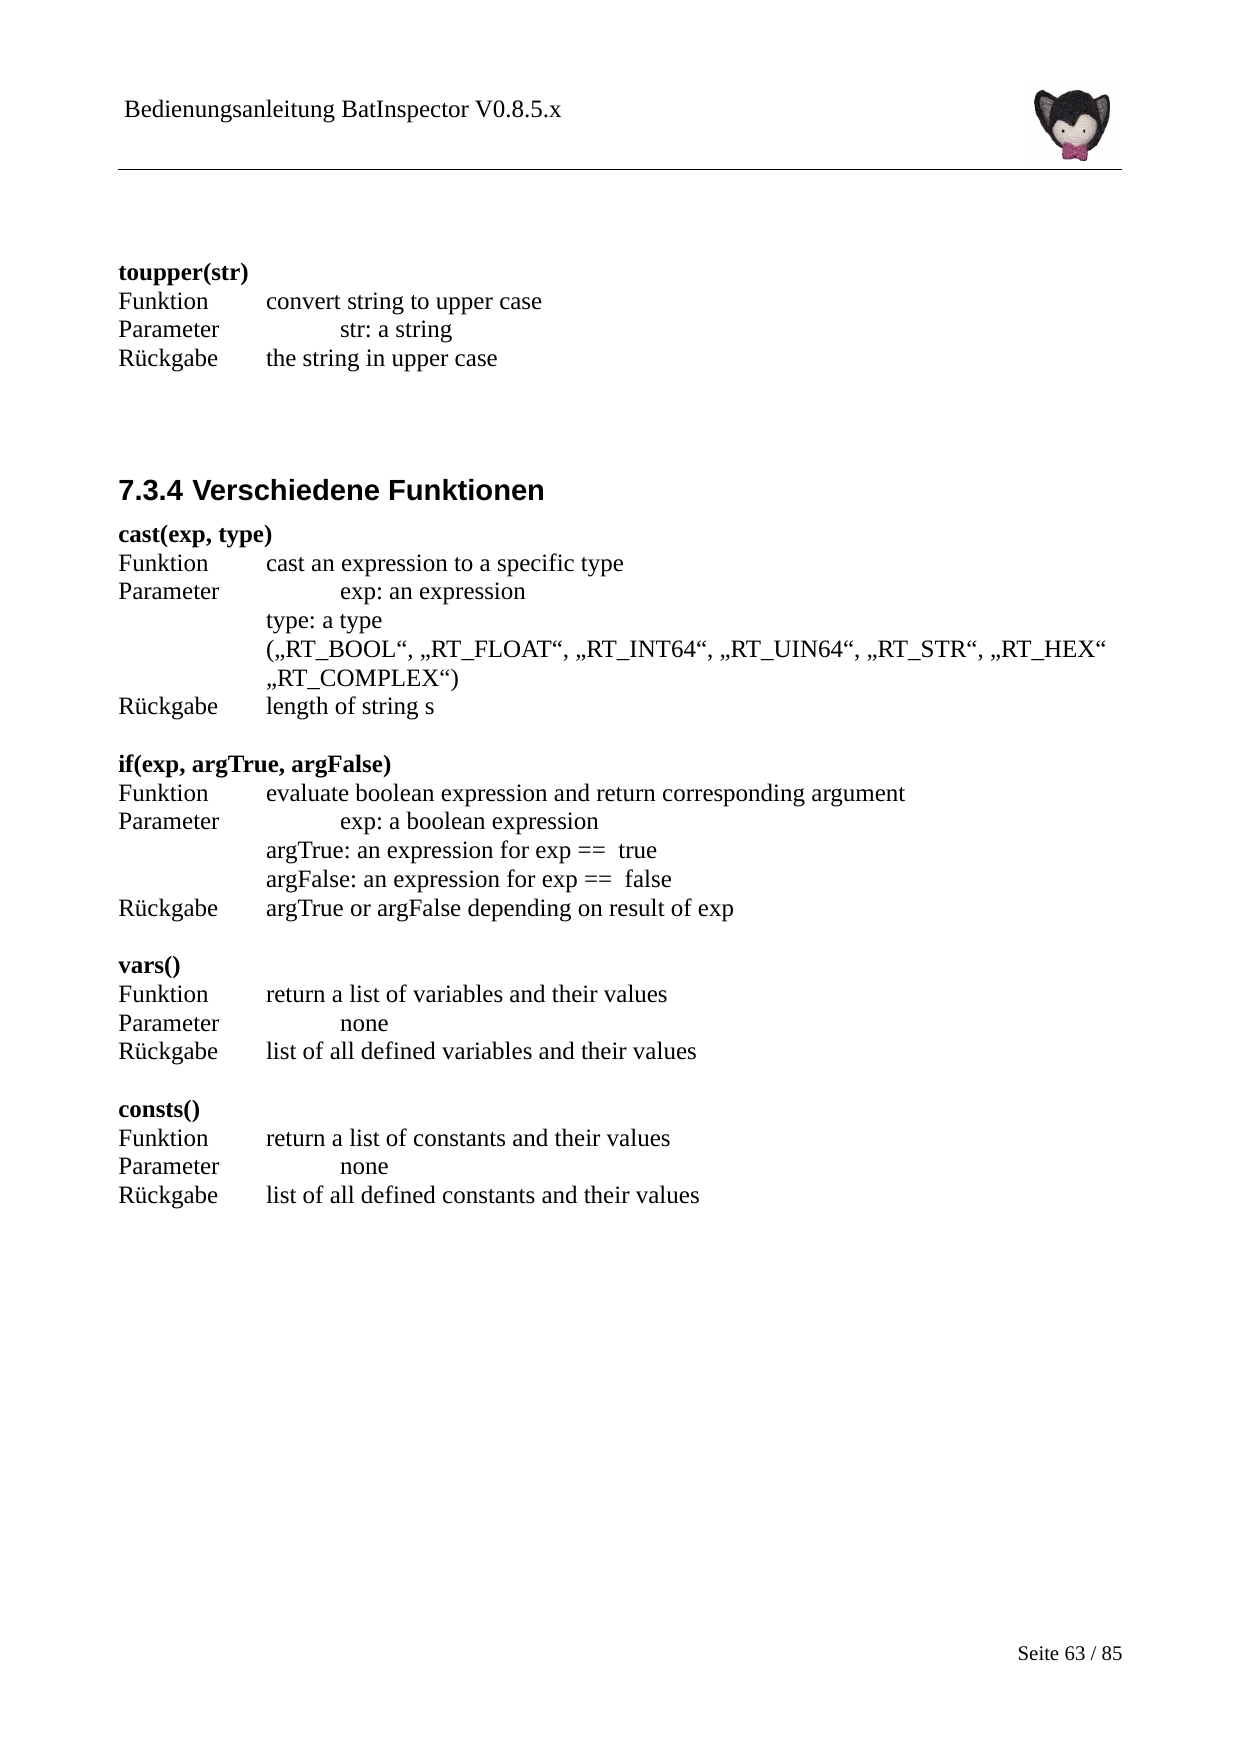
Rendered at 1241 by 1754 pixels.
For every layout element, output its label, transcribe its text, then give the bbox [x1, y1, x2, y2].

text Funktion convert string to upper case [118, 286, 1122, 314]
text Parameter str: a string Rückgabe the string in upper case [118, 314, 1122, 372]
text Funktion return a list of constants and their values [118, 1123, 1122, 1151]
text vars() [118, 950, 1122, 979]
text Parameter exp: an expression type: a type („RT_BOOL“, „RT_FLOAT“, „RT_INT64“, „RT_UIN64“, „RT_STR“, „RT_HEX“ „RT_COMPLEX“) [118, 576, 1122, 691]
text cast(exp, type) [118, 519, 1122, 548]
text consts() [118, 1094, 1122, 1123]
text Rückgabe list of all defined variables and their values [118, 1036, 1122, 1065]
text if(exp, argTrue, argFalse) [118, 749, 1122, 778]
subtitle Verschiedene Funktionen [118, 473, 1122, 506]
text Funktion evaluate boolean expression and return corresponding argument [118, 778, 1122, 806]
text Funktion return a list of variables and their values [118, 979, 1122, 1008]
text Rückgabe length of string s [118, 691, 1122, 720]
picture [1030, 80, 1119, 169]
text toupper(str) [118, 257, 1122, 286]
text Funktion cast an expression to a specific type [118, 548, 1122, 576]
text Parameter none [118, 1151, 1122, 1180]
text Parameter none [118, 1008, 1122, 1036]
text Rückgabe list of all defined constants and their values [118, 1180, 1122, 1209]
text Parameter exp: a boolean expression argTrue: an expression for exp == true argFalse: an expression for exp == false Rückgabe argTrue or argFalse depending on result of exp [118, 806, 1122, 921]
